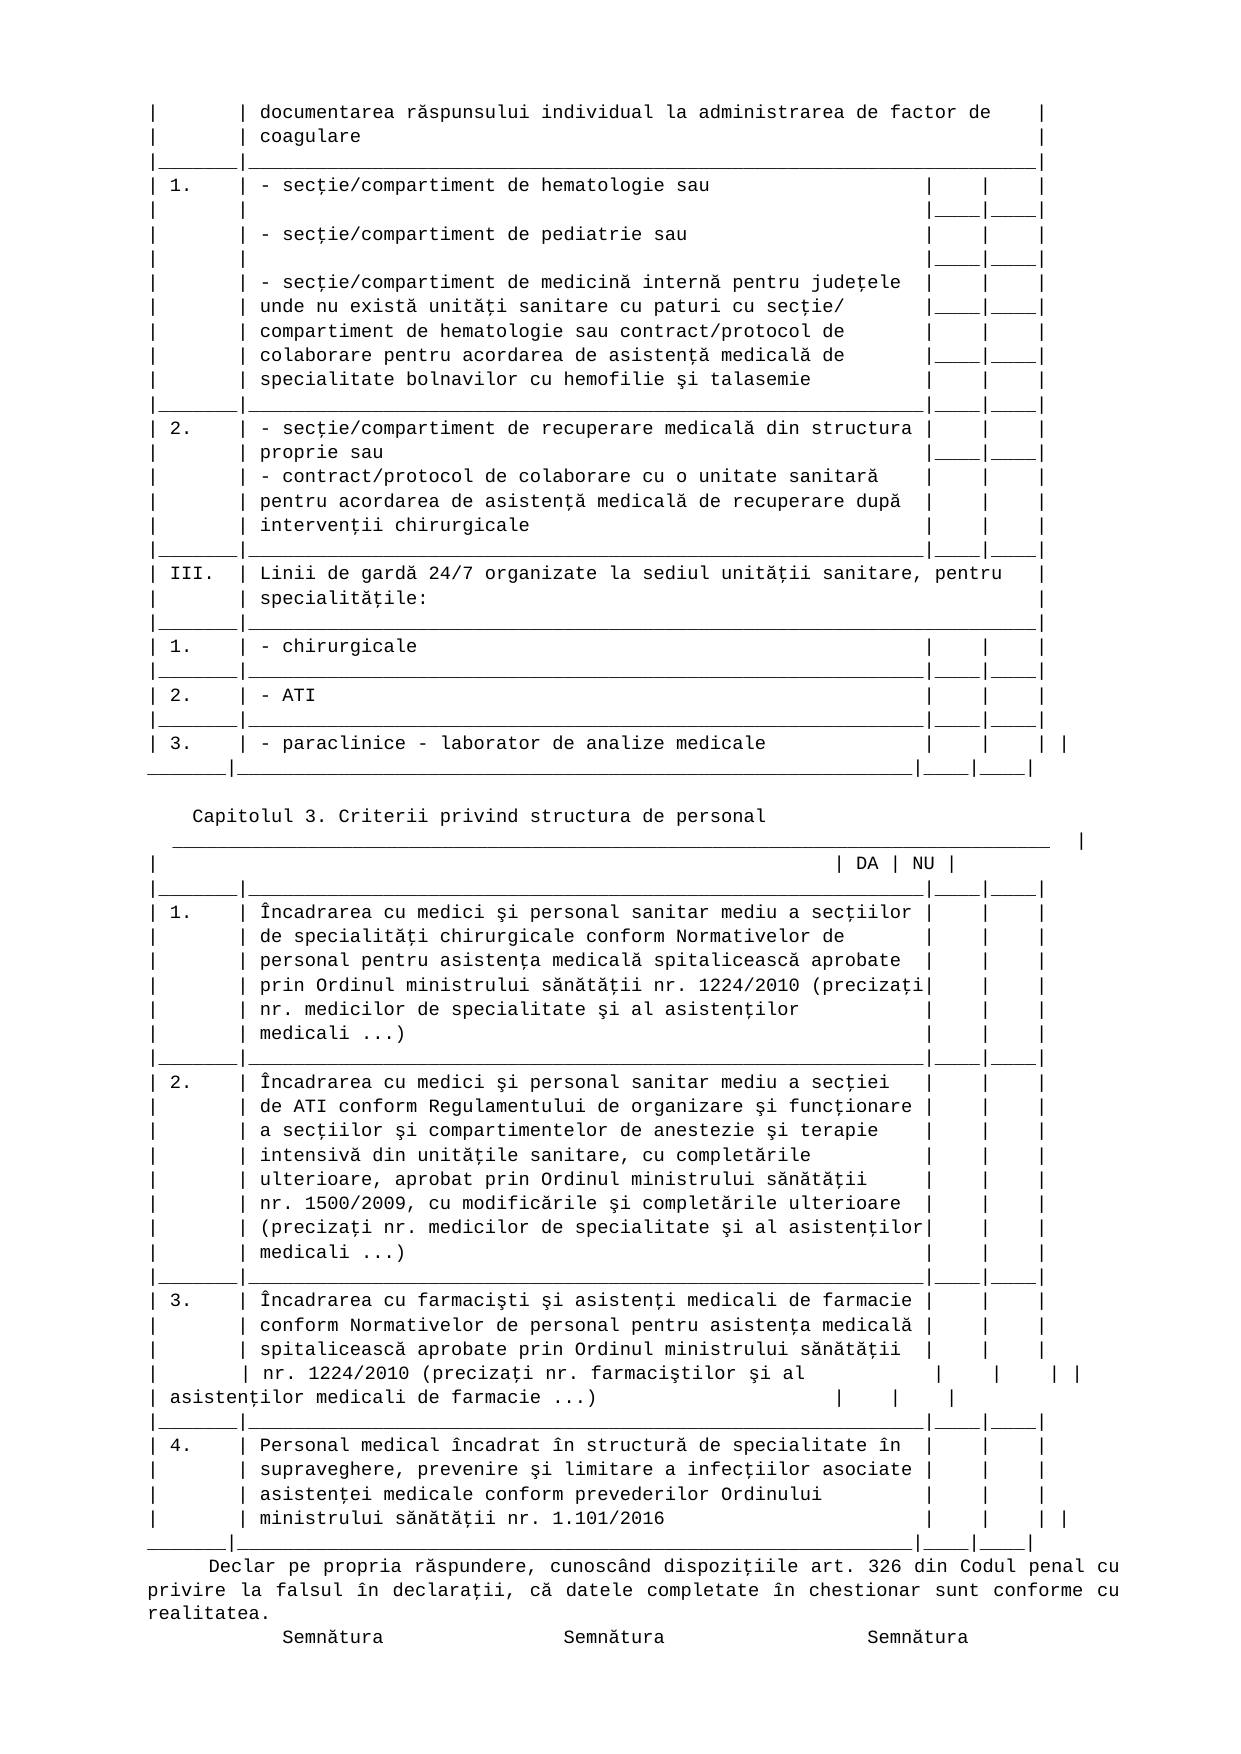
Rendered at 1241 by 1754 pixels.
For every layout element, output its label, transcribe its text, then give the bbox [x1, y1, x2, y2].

text | 2. | - secţie/compartiment de recuperare medicală din structura | | | [147, 418, 1087, 440]
text | | (precizaţi nr. medicilor de specialitate şi al asistenţilor| | | [147, 1218, 1087, 1239]
text | | a secţiilor şi compartimentelor de anestezie şi terapie | | | [147, 1121, 1087, 1142]
text | | colaborare pentru acordarea de asistenţă medicală de |____|____| [147, 346, 1087, 367]
text | | compartiment de hematologie sau contract/protocol de | | | [147, 321, 1087, 343]
text | | pentru acordarea de asistenţă medicală de recuperare după | | | [147, 491, 1087, 513]
text Declar pe propria răspundere, cunoscând dispoziţiile art. 326 din Codul penal cu privire la falsul în declaraţii, că datele completate în chestionar sunt conforme cu realitatea. [147, 1557, 1120, 1625]
text | 3. | - paraclinice - laborator de analize medicale | | | |_______|____________________________________________________________|____|____| [147, 734, 1083, 779]
text |_______|____________________________________________________________|____|____| [147, 1048, 1083, 1069]
text Semnătura Semnătura Semnătura [147, 1628, 1087, 1649]
text | | personal pentru asistenţa medicală spitalicească aprobate | | | [147, 951, 1087, 972]
text | | |____|____| [147, 200, 1083, 221]
text | | asistenţei medicale conform prevederilor Ordinului | | | [147, 1484, 1087, 1506]
text | | documentarea răspunsului individual la administrarea de factor de | [147, 103, 1087, 124]
text | | nr. 1224/2010 (precizaţi nr. farmaciştilor şi al | | | | | asistenţilor medicali de farmacie ...) | | | [147, 1364, 1087, 1409]
text | | - secţie/compartiment de pediatrie sau | | | [147, 224, 1087, 246]
text |_______|____________________________________________________________|____|____| [147, 540, 1083, 561]
text |_______|____________________________________________________________|____|____| [147, 1412, 1083, 1433]
text ______________________________________________________________________________ | | | DA | NU | [147, 831, 1087, 875]
text | III. | Linii de gardă 24/7 organizate la sediul unităţii sanitare, pentru | [147, 564, 1087, 585]
text | | |____|____| [147, 249, 1083, 270]
text | | de ATI conform Regulamentului de organizare şi funcţionare | | | [147, 1097, 1087, 1118]
text | | - contract/protocol de colaborare cu o unitate sanitară | | | [147, 467, 1087, 488]
text | 3. | Încadrarea cu farmacişti şi asistenţi medicali de farmacie | | | [147, 1291, 1087, 1312]
text | 1. | Încadrarea cu medici şi personal sanitar mediu a secţiilor | | | [147, 903, 1087, 924]
text | | specialităţile: | [147, 588, 1087, 610]
text | | intensivă din unităţile sanitare, cu completările | | | [147, 1145, 1087, 1167]
text | | nr. medicilor de specialitate şi al asistenţilor | | | [147, 1000, 1087, 1021]
text | 1. | - secţie/compartiment de hematologie sau | | | [147, 176, 1087, 197]
text | | medicali ...) | | | [147, 1024, 1087, 1045]
text |_______|______________________________________________________________________| [147, 613, 1083, 634]
text |_______|____________________________________________________________|____|____| [147, 661, 1083, 682]
text | | - secţie/compartiment de medicină internă pentru judeţele | | | [147, 273, 1087, 294]
text | 4. | Personal medical încadrat în structură de specialitate în | | | [147, 1436, 1087, 1457]
text | | ulterioare, aprobat prin Ordinul ministrului sănătăţii | | | [147, 1170, 1087, 1191]
text | | prin Ordinul ministrului sănătăţii nr. 1224/2010 (precizaţi| | | [147, 976, 1087, 997]
text |_______|____________________________________________________________|____|____| [147, 710, 1083, 731]
text | | conform Normativelor de personal pentru asistenţa medicală | | | [147, 1315, 1087, 1337]
text |_______|______________________________________________________________________| [147, 152, 1083, 173]
text |_______|____________________________________________________________|____|____| [147, 1267, 1083, 1288]
text | | unde nu există unităţi sanitare cu paturi cu secţie/ |____|____| [147, 297, 1087, 318]
text | | spitalicească aprobate prin Ordinul ministrului sănătăţii | | | [147, 1339, 1087, 1361]
text | | intervenţii chirurgicale | | | [147, 516, 1087, 537]
text | | supraveghere, prevenire şi limitare a infecţiilor asociate | | | [147, 1460, 1087, 1481]
text | | nr. 1500/2009, cu modificările şi completările ulterioare | | | [147, 1194, 1087, 1215]
text | | proprie sau |____|____| [147, 443, 1087, 464]
text |_______|____________________________________________________________|____|____| [147, 394, 1083, 416]
text | 2. | Încadrarea cu medici şi personal sanitar mediu a secţiei | | | [147, 1073, 1087, 1094]
text |_______|____________________________________________________________|____|____| [147, 878, 1083, 900]
text | 2. | - ATI | | | [147, 686, 1083, 707]
text | | medicali ...) | | | [147, 1242, 1087, 1264]
text | | de specialităţi chirurgicale conform Normativelor de | | | [147, 927, 1087, 948]
text | | ministrului sănătăţii nr. 1.101/2016 | | | |_______|____________________________________________________________|____|____| [147, 1509, 1083, 1554]
text | 1. | - chirurgicale | | | [147, 637, 1087, 658]
text Capitolul 3. Criterii privind structura de personal [147, 806, 1087, 828]
text | | coagulare | [147, 127, 1087, 148]
text | | specialitate bolnavilor cu hemofilie şi talasemie | | | [147, 370, 1087, 391]
